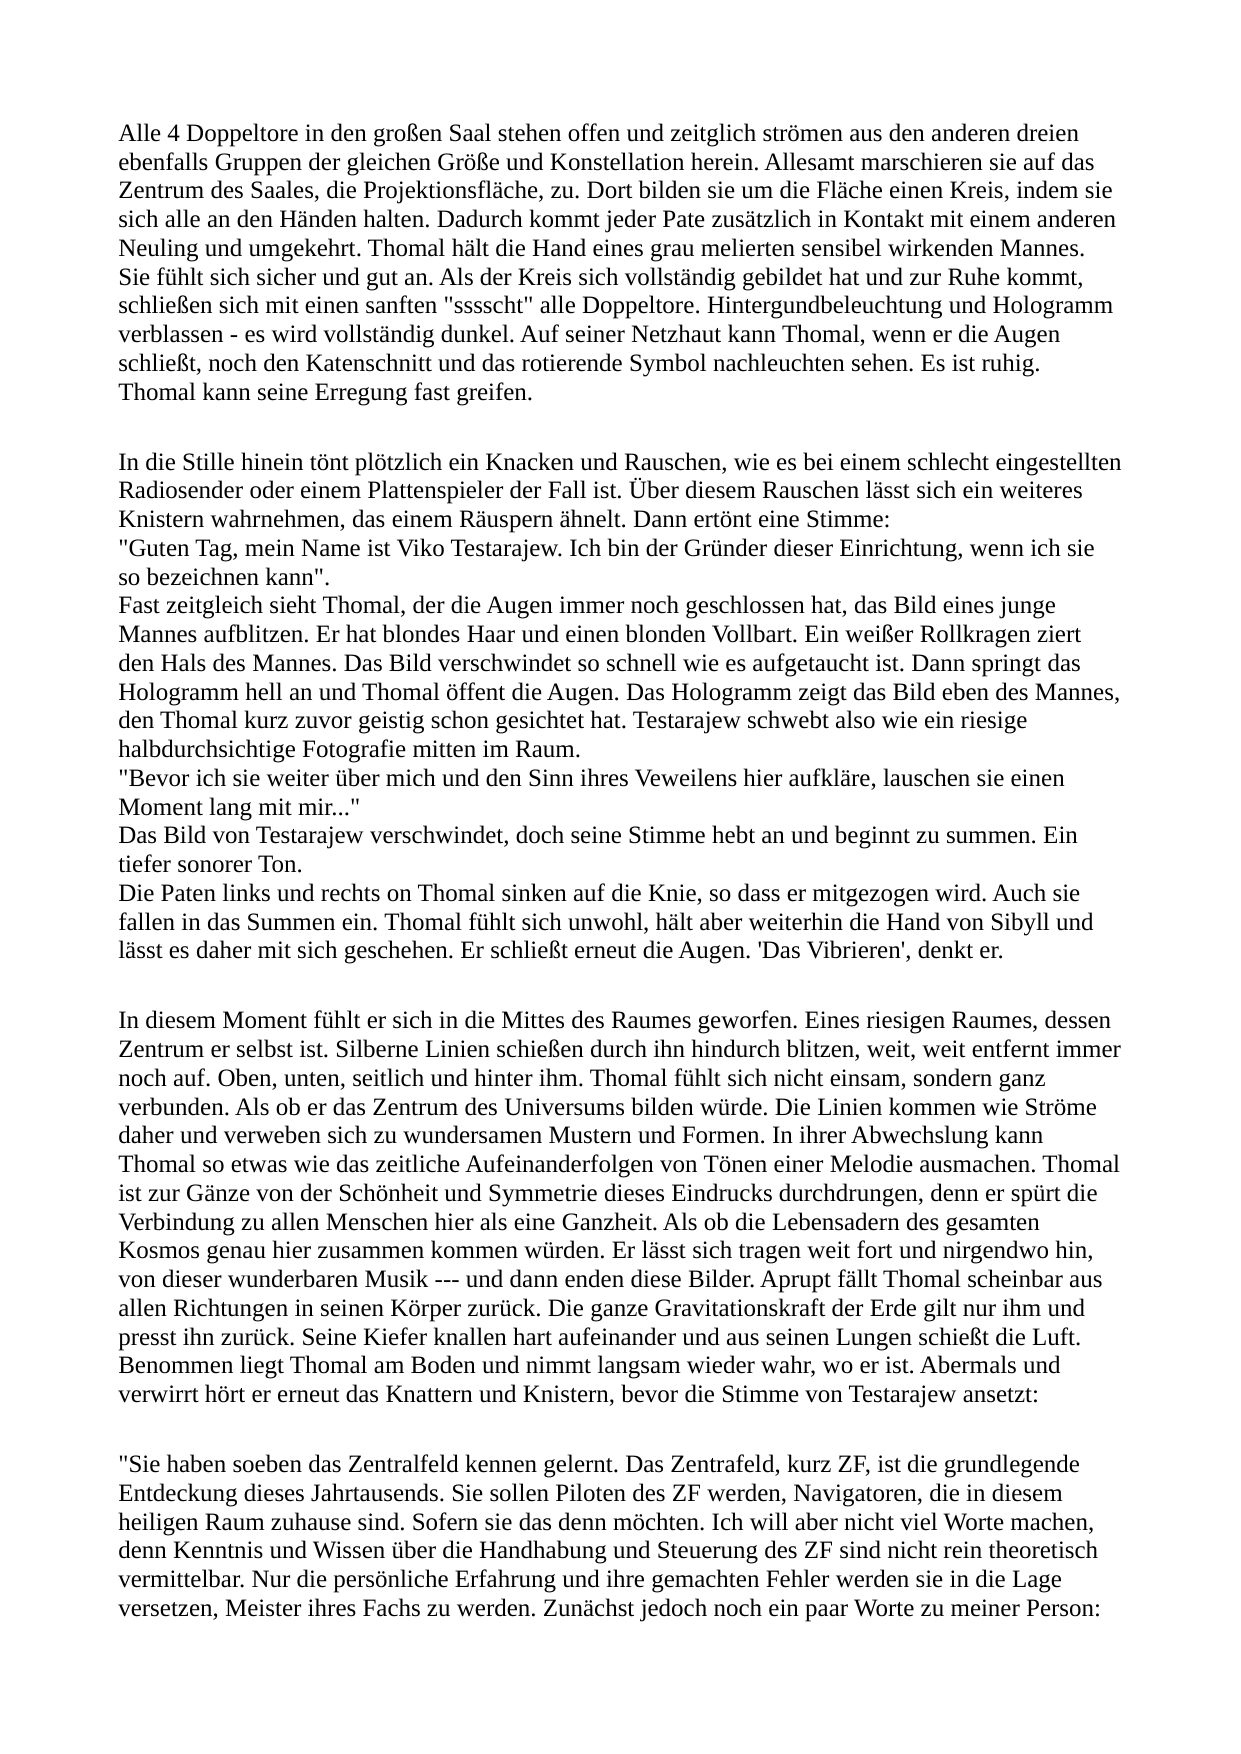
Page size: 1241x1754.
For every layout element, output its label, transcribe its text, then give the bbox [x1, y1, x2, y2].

text In diesem Moment fühlt er sich in die Mittes des Raumes geworfen. Eines riesigen Raumes, dessen Zentrum er selbst ist. Silberne Linien schießen durch ihn hindurch blitzen, weit, weit entfernt immer noch auf. Oben, unten, seitlich und hinter ihm. Thomal fühlt sich nicht einsam, sondern ganz verbunden. Als ob er das Zentrum des Universums bilden würde. Die Linien kommen wie Ströme daher und verweben sich zu wundersamen Mustern und Formen. In ihrer Abwechslung kann Thomal so etwas wie das zeitliche Aufeinanderfolgen von Tönen einer Melodie ausmachen. Thomal ist zur Gänze von der Schönheit und Symmetrie dieses Eindrucks durchdrungen, denn er spürt die Verbindung zu allen Menschen hier als eine Ganzheit. Als ob die Lebensadern des gesamten Kosmos genau hier zusammen kommen würden. Er lässt sich tragen weit fort und nirgendwo hin, von dieser wunderbaren Musik --- und dann enden diese Bilder. Aprupt fällt Thomal scheinbar aus allen Richtungen in seinen Körper zurück. Die ganze Gravitationskraft der Erde gilt nur ihm und presst ihn zurück. Seine Kiefer knallen hart aufeinander und aus seinen Lungen schießt die Luft. Benommen liegt Thomal am Boden und nimmt langsam wieder wahr, wo er ist. Abermals und verwirrt hört er erneut das Knattern und Knistern, bevor die Stimme von Testarajew ansetzt: [118, 1006, 1122, 1408]
text Das Bild von Testarajew verschwindet, doch seine Stimme hebt an und beginnt zu summen. Ein tiefer sonorer Ton. [118, 821, 1122, 878]
text Die Paten links und rechts on Thomal sinken auf die Knie, so dass er mitgezogen wird. Auch sie fallen in das Summen ein. Thomal fühlt sich unwohl, hält aber weiterhin die Hand von Sibyll und lässt es daher mit sich geschehen. Er schließt erneut die Augen. 'Das Vibrieren', denkt er. [118, 878, 1122, 964]
text Fast zeitgleich sieht Thomal, der die Augen immer noch geschlossen hat, das Bild eines junge Mannes aufblitzen. Er hat blondes Haar und einen blonden Vollbart. Ein weißer Rollkragen ziert den Hals des Mannes. Das Bild verschwindet so schnell wie es aufgetaucht ist. Dann springt das Hologramm hell an und Thomal öffent die Augen. Das Hologramm zeigt das Bild eben des Mannes, den Thomal kurz zuvor geistig schon gesichtet hat. Testarajew schwebt also wie ein riesige halbdurchsichtige Fotografie mitten im Raum. [118, 591, 1122, 763]
text In die Stille hinein tönt plötzlich ein Knacken und Rauschen, wie es bei einem schlecht eingestellten Radiosender oder einem Plattenspieler der Fall ist. Über diesem Rauschen lässt sich ein weiteres Knistern wahrnehmen, das einem Räuspern ähnelt. Dann ertönt eine Stimme: [118, 447, 1122, 533]
text "Bevor ich sie weiter über mich und den Sinn ihres Veweilens hier aufkläre, lauschen sie einen Moment lang mit mir..." [118, 763, 1122, 821]
text "Sie haben soeben das Zentralfeld kennen gelernt. Das Zentrafeld, kurz ZF, ist die grundlegende Entdeckung dieses Jahrtausends. Sie sollen Piloten des ZF werden, Navigatoren, die in diesem heiligen Raum zuhause sind. Sofern sie das denn möchten. Ich will aber nicht viel Worte machen, denn Kenntnis und Wissen über die Handhabung und Steuerung des ZF sind nicht rein theoretisch vermittelbar. Nur die persönliche Erfahrung und ihre gemachten Fehler werden sie in die Lage versetzen, Meister ihres Fachs zu werden. Zunächst jedoch noch ein paar Worte zu meiner Person: [118, 1449, 1122, 1622]
text Alle 4 Doppeltore in den großen Saal stehen offen und zeitglich strömen aus den anderen dreien ebenfalls Gruppen der gleichen Größe und Konstellation herein. Allesamt marschieren sie auf das Zentrum des Saales, die Projektionsfläche, zu. Dort bilden sie um die Fläche einen Kreis, indem sie sich alle an den Händen halten. Dadurch kommt jeder Pate zusätzlich in Kontakt mit einem anderen Neuling und umgekehrt. Thomal hält die Hand eines grau melierten sensibel wirkenden Mannes. Sie fühlt sich sicher und gut an. Als der Kreis sich vollständig gebildet hat und zur Ruhe kommt, schließen sich mit einen sanften "sssscht" alle Doppeltore. Hintergundbeleuchtung und Hologramm verblassen - es wird vollständig dunkel. Auf seiner Netzhaut kann Thomal, wenn er die Augen schließt, noch den Katenschnitt und das rotierende Symbol nachleuchten sehen. Es ist ruhig. Thomal kann seine Erregung fast greifen. [118, 118, 1122, 406]
text "Guten Tag, mein Name ist Viko Testarajew. Ich bin der Gründer dieser Einrichtung, wenn ich sie so bezeichnen kann". [118, 533, 1122, 591]
